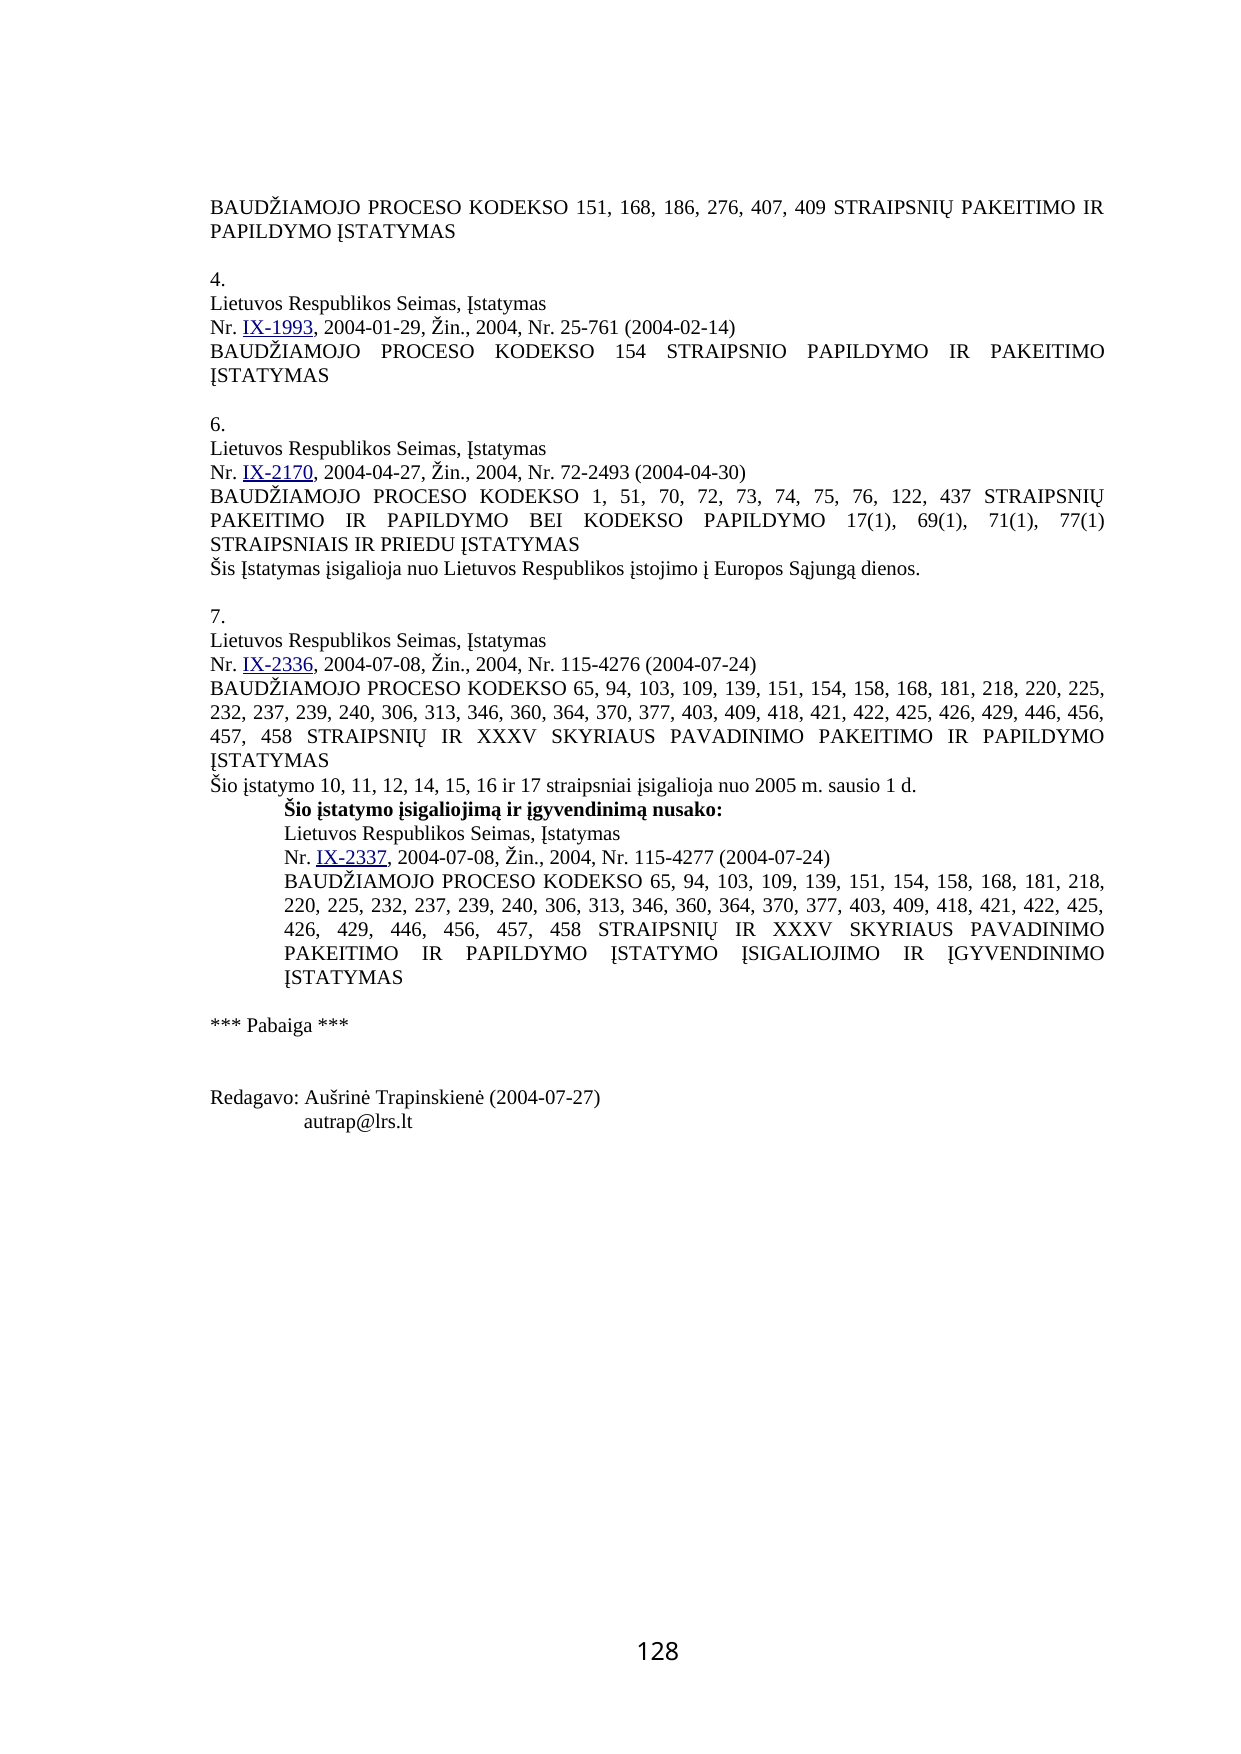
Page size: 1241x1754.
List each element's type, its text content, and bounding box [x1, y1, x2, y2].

text BAUDŽIAMOJO PROCESO KODEKSO 151, 168, 186, 276, 407, 409 STRAIPSNIŲ PAKEITIMO IR PAPILDYMO ĮSTATYMAS [210, 195, 1106, 243]
text Nr. IX-2336, 2004-07-08, Žin., 2004, Nr. 115-4276 (2004-07-24) [210, 652, 1106, 676]
text Šio įstatymo 10, 11, 12, 14, 15, 16 ir 17 straipsniai įsigalioja nuo 2005 m. sausio 1 d. [210, 772, 1106, 797]
text Redagavo: Aušrinė Trapinskienė (2004-07-27) [210, 1085, 1106, 1109]
text Šis Įstatymas įsigalioja nuo Lietuvos Respublikos įstojimo į Europos Sąjungą dienos. [210, 556, 1106, 580]
text BAUDŽIAMOJO PROCESO KODEKSO 1, 51, 70, 72, 73, 74, 75, 76, 122, 437 STRAIPSNIŲ PAKEITIMO IR PAPILDYMO BEI KODEKSO PAPILDYMO 17(1), 69(1), 71(1), 77(1) STRAIPSNIAIS IR PRIEDU ĮSTATYMAS [210, 484, 1106, 556]
text 7. [210, 604, 1106, 628]
text 6. [210, 412, 1106, 436]
text BAUDŽIAMOJO PROCESO KODEKSO 65, 94, 103, 109, 139, 151, 154, 158, 168, 181, 218, 220, 225, 232, 237, 239, 240, 306, 313, 346, 360, 364, 370, 377, 403, 409, 418, 421, 422, 425, 426, 429, 446, 456, 457, 458 STRAIPSNIŲ IR XXXV SKYRIAUS PAVADINIMO PAKEITIMO IR PAPILDYMO ĮSTATYMAS [210, 676, 1106, 772]
text Lietuvos Respublikos Seimas, Įstatymas [210, 628, 1106, 652]
text BAUDŽIAMOJO PROCESO KODEKSO 154 STRAIPSNIO PAPILDYMO IR PAKEITIMO ĮSTATYMAS [210, 339, 1106, 387]
text Nr. IX-1993, 2004-01-29, Žin., 2004, Nr. 25-761 (2004-02-14) [210, 315, 1106, 339]
text Šio įstatymo įsigaliojimą ir įgyvendinimą nusako: [210, 797, 1106, 821]
text autrap@lrs.lt [210, 1109, 1106, 1133]
text BAUDŽIAMOJO PROCESO KODEKSO 65, 94, 103, 109, 139, 151, 154, 158, 168, 181, 218, 220, 225, 232, 237, 239, 240, 306, 313, 346, 360, 364, 370, 377, 403, 409, 418, 421, 422, 425, 426, 429, 446, 456, 457, 458 STRAIPSNIŲ IR XXXV SKYRIAUS PAVADINIMO PAKEITIMO IR PAPILDYMO ĮSTATYMO ĮSIGALIOJIMO IR ĮGYVENDINIMO ĮSTATYMAS [284, 869, 1106, 989]
text 4. [210, 267, 1106, 291]
text Lietuvos Respublikos Seimas, Įstatymas [210, 436, 1106, 460]
text Lietuvos Respublikos Seimas, Įstatymas [210, 821, 1106, 845]
text Lietuvos Respublikos Seimas, Įstatymas [210, 291, 1106, 315]
text Nr. IX-2170, 2004-04-27, Žin., 2004, Nr. 72-2493 (2004-04-30) [210, 460, 1106, 484]
text *** Pabaiga *** [210, 1013, 1106, 1037]
text Nr. IX-2337, 2004-07-08, Žin., 2004, Nr. 115-4277 (2004-07-24) [210, 845, 1106, 869]
